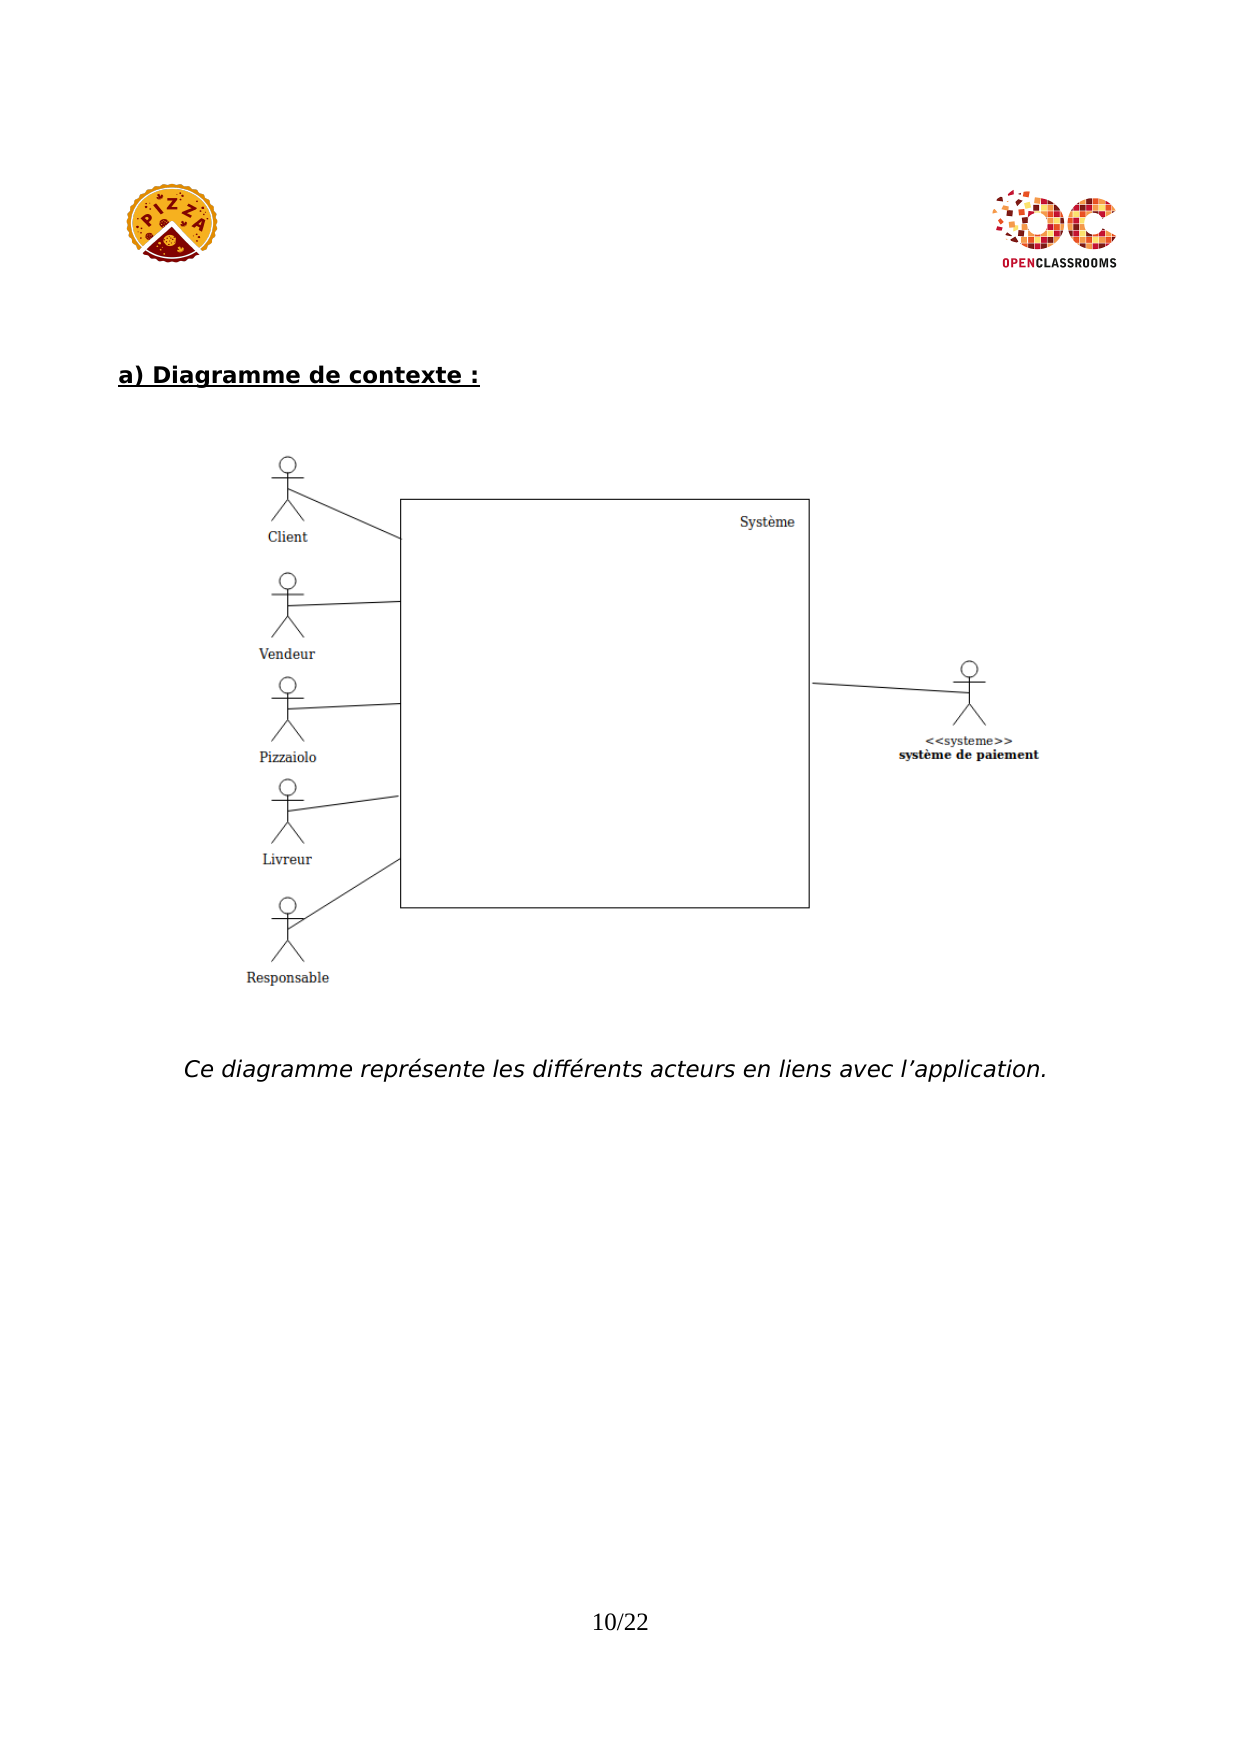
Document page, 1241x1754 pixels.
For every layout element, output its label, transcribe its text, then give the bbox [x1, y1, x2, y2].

picture [987, 181, 1121, 276]
picture [117, 175, 227, 271]
text Ce diagramme représente les différents acteurs en liens avec l’application. [118, 1056, 1122, 1083]
text a) Diagramme de contexte : [118, 362, 1122, 389]
picture [198, 415, 1042, 1003]
